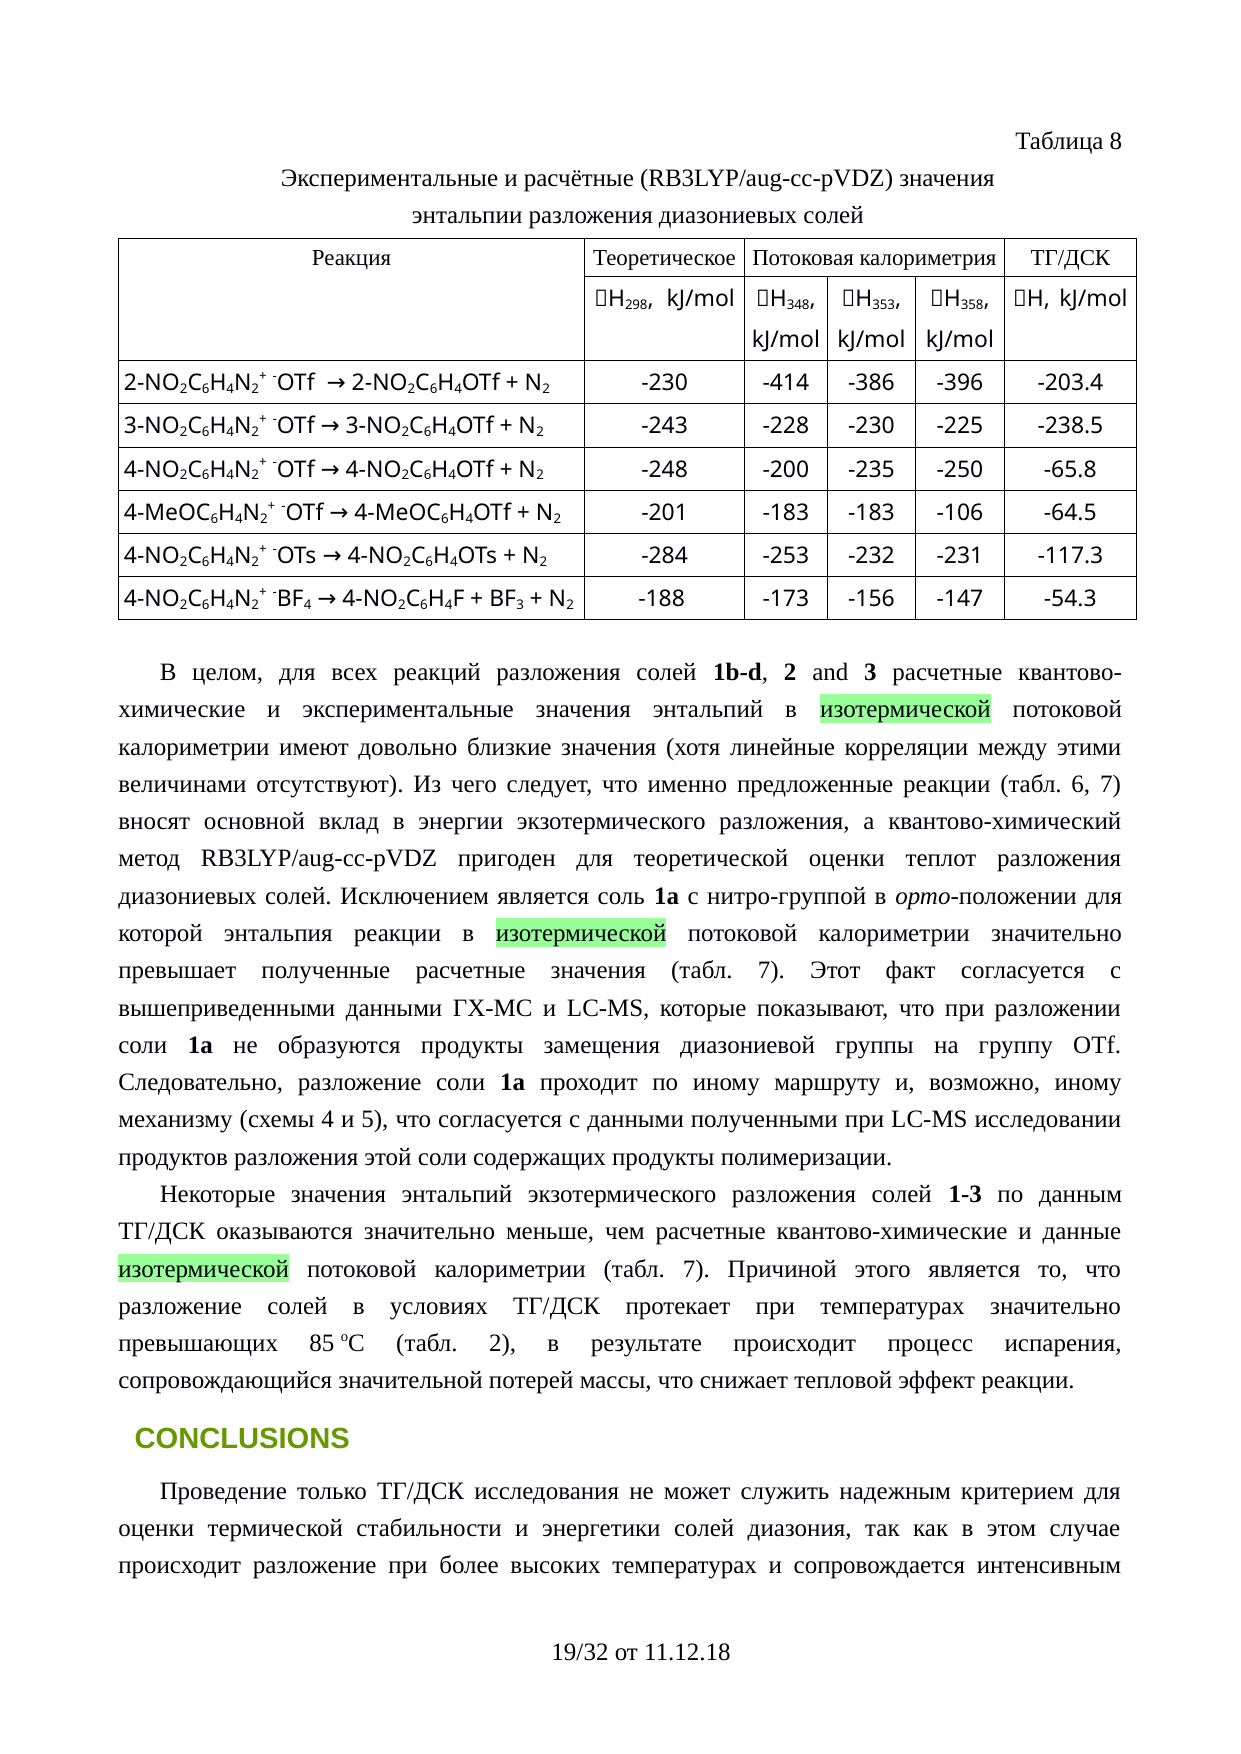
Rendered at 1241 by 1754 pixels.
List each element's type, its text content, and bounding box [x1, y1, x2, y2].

table_cell -414 [745, 361, 827, 403]
table_cell H, kJ/mol [1005, 277, 1136, 360]
table_cell 2-NO2C6H4N2+ -OTf → 2-NO2C6H4OTf + N2 [119, 361, 584, 403]
table_cell -156 [828, 577, 915, 619]
table_cell 4-MeOC6H4N2+ -OTf → 4-MeOC6H4OTf + N2 [119, 491, 584, 533]
text В целом, для всех реакций разложения солей 1b-d, 2 and 3 расчетные квантово-химические и экспериментальные значения энтальпий в изотермической потоковой калориметрии имеют довольно близкие значения (хотя линейные корреляции между этими величинами отсутствуют). Из чего следует, что именно предложенные реакции (табл. 6, 7) вносят основной вклад в энергии экзотермического разложения, а квантово-химический метод RB3LYP/aug-cc-pVDZ пригоден для теоретической оценки теплот разложения диазониевых солей. Исключением является соль 1a с нитро-группой в орто-положении для которой энтальпия реакции в изотермической потоковой калориметрии значительно превышает полученные расчетные значения (табл. 7). Этот факт согласуется с вышеприведенными данными ГХ-МС и LC-MS, которые показывают, что при разложении соли 1a не образуются продукты замещения диазониевой группы на группу OTf. Следовательно, разложение соли 1a проходит по иному маршруту и, возможно, иному механизму (схемы 4 и 5), что согласуется с данными полученными при LC-MS исследовании продуктов разложения этой соли содержащих продукты полимеризации. [118, 657, 1122, 1171]
table_cell -248 [585, 448, 744, 489]
table_cell -238.5 [1005, 404, 1136, 446]
table_cell -284 [585, 534, 744, 576]
subtitle CONCLUSIONS [118, 1421, 1122, 1454]
table_cell -250 [916, 448, 1004, 489]
table_cell -117.3 [1005, 534, 1136, 576]
text Некоторые значения энтальпий экзотермического разложения солей 1-3 по данным ТГ/ДСК оказываются значительно меньше, чем расчетные квантово-химические и данные изотермической потоковой калориметрии (табл. 7). Причиной этого является то, что разложение солей в условиях ТГ/ДСК протекает при температурах значительно превышающих 85 оС (табл. 2), в результате происходит процесс испарения, сопровождающийся значительной потерей массы, что снижает тепловой эффект реакции. [118, 1179, 1122, 1394]
table_cell -65.8 [1005, 448, 1136, 489]
table_cell 4-NO2C6H4N2+ -BF4 → 4-NO2C6H4F + BF3 + N2 [119, 577, 584, 619]
table_cell -225 [916, 404, 1004, 446]
table_cell -106 [916, 491, 1004, 533]
table_cell -386 [828, 361, 915, 403]
table_cell 3-NO2C6H4N2+ -OTf → 3-NO2C6H4OTf + N2 [119, 404, 584, 446]
table_cell -230 [828, 404, 915, 446]
table_cell -54.3 [1005, 577, 1136, 619]
table_cell -231 [916, 534, 1004, 576]
table_header Потоковая калориметрия [745, 239, 1004, 276]
table_cell H348, kJ/mol [745, 277, 827, 360]
table_cell -183 [745, 491, 827, 533]
table_cell H298, kJ/mol [585, 277, 744, 360]
table_cell -253 [745, 534, 827, 576]
table_header Теоретическое [585, 239, 744, 276]
table_header Реакция [119, 239, 584, 360]
table_cell -243 [585, 404, 744, 446]
table_cell -396 [916, 361, 1004, 403]
table_cell -228 [745, 404, 827, 446]
text Экспериментальные и расчётные (RB3LYP/aug-cc-pVDZ) значения [118, 163, 1122, 192]
table_cell -173 [745, 577, 827, 619]
table_cell -147 [916, 577, 1004, 619]
text Проведение только ТГ/ДСК исследования не может служить надежным критерием для оценки термической стабильности и энергетики солей диазония, так как в этом случае происходит разложение при более высоких температурах и сопровождается интенсивным [118, 1476, 1122, 1579]
table_cell -203.4 [1005, 361, 1136, 403]
table_cell 4-NO2C6H4N2+ -OTs → 4-NO2C6H4OTs + N2 [119, 534, 584, 576]
table_cell -64.5 [1005, 491, 1136, 533]
table_cell -232 [828, 534, 915, 576]
table_cell -188 [585, 577, 744, 619]
table_cell -201 [585, 491, 744, 533]
text Таблица 8 [118, 126, 1122, 154]
table_cell -183 [828, 491, 915, 533]
table_cell -200 [745, 448, 827, 489]
table_cell -235 [828, 448, 915, 489]
text энтальпии разложения диазониевых солей [118, 200, 1122, 229]
table_cell H353, kJ/mol [828, 277, 915, 360]
table_cell 4-NO2C6H4N2+ -OTf → 4-NO2C6H4OTf + N2 [119, 448, 584, 489]
table_cell -230 [585, 361, 744, 403]
table_header ТГ/ДСК [1005, 239, 1136, 276]
table_cell H358, kJ/mol [916, 277, 1004, 360]
